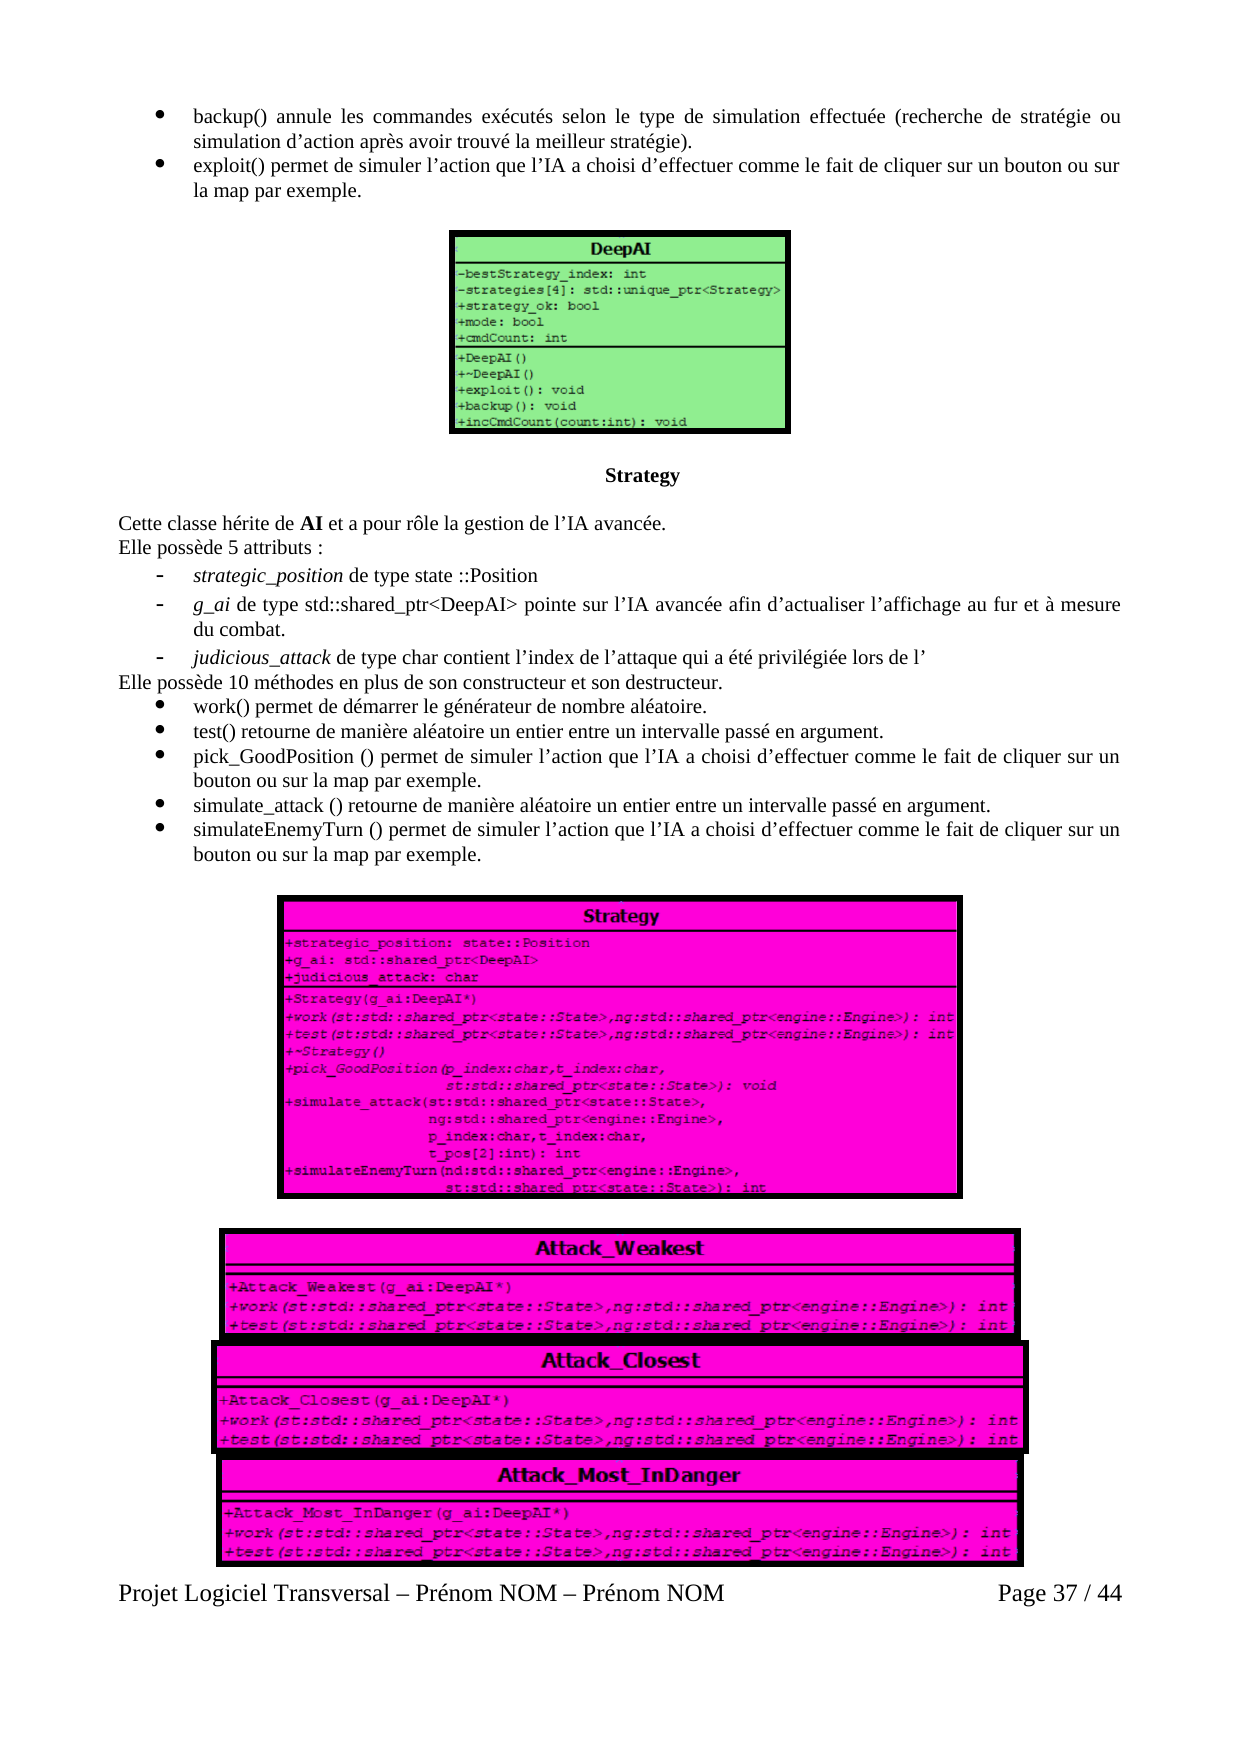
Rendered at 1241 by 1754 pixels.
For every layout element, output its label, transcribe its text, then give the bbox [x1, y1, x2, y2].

list simulateEnemyTurn () permet de simuler l’action que l’IA a choisi d’effectuer comme le fait de cliquer sur un bouton ou sur la map par exemple. [156, 817, 1122, 866]
list backup() annule les commandes exécutés selon le type de simulation effectuée (recherche de stratégie ou simulation d’action après avoir trouvé la meilleur stratégie). [156, 104, 1122, 153]
list exploit() permet de simuler l’action que l’IA a choisi d’effectuer comme le fait de cliquer sur un bouton ou sur la map par exemple. [156, 153, 1122, 202]
list judicious_attack de type char contient l’index de l’attaque qui a été privilégiée lors de l’ [156, 641, 1122, 670]
list work() permet de démarrer le générateur de nombre aléatoire. [156, 694, 1122, 719]
text Cette classe hérite de AI et a pour rôle la gestion de l’IA avancée. [118, 511, 1122, 535]
text Elle possède 5 attributs : [118, 535, 1122, 559]
list simulate_attack () retourne de manière aléatoire un entier entre un intervalle passé en argument. [156, 792, 1122, 817]
list test() retourne de manière aléatoire un entier entre un intervalle passé en argument. [156, 719, 1122, 743]
text Strategy [163, 463, 1122, 487]
list strategic_position de type state ::Position [156, 559, 1122, 588]
list pick_GoodPosition () permet de simuler l’action que l’IA a choisi d’effectuer comme le fait de cliquer sur un bouton ou sur la map par exemple. [156, 743, 1122, 792]
list g_ai de type std::shared_ptr<DeepAI> pointe sur l’IA avancée afin d’actualiser l’affichage au fur et à mesure du combat. [156, 588, 1122, 641]
text Elle possède 10 méthodes en plus de son constructeur et son destructeur. [118, 670, 1122, 694]
